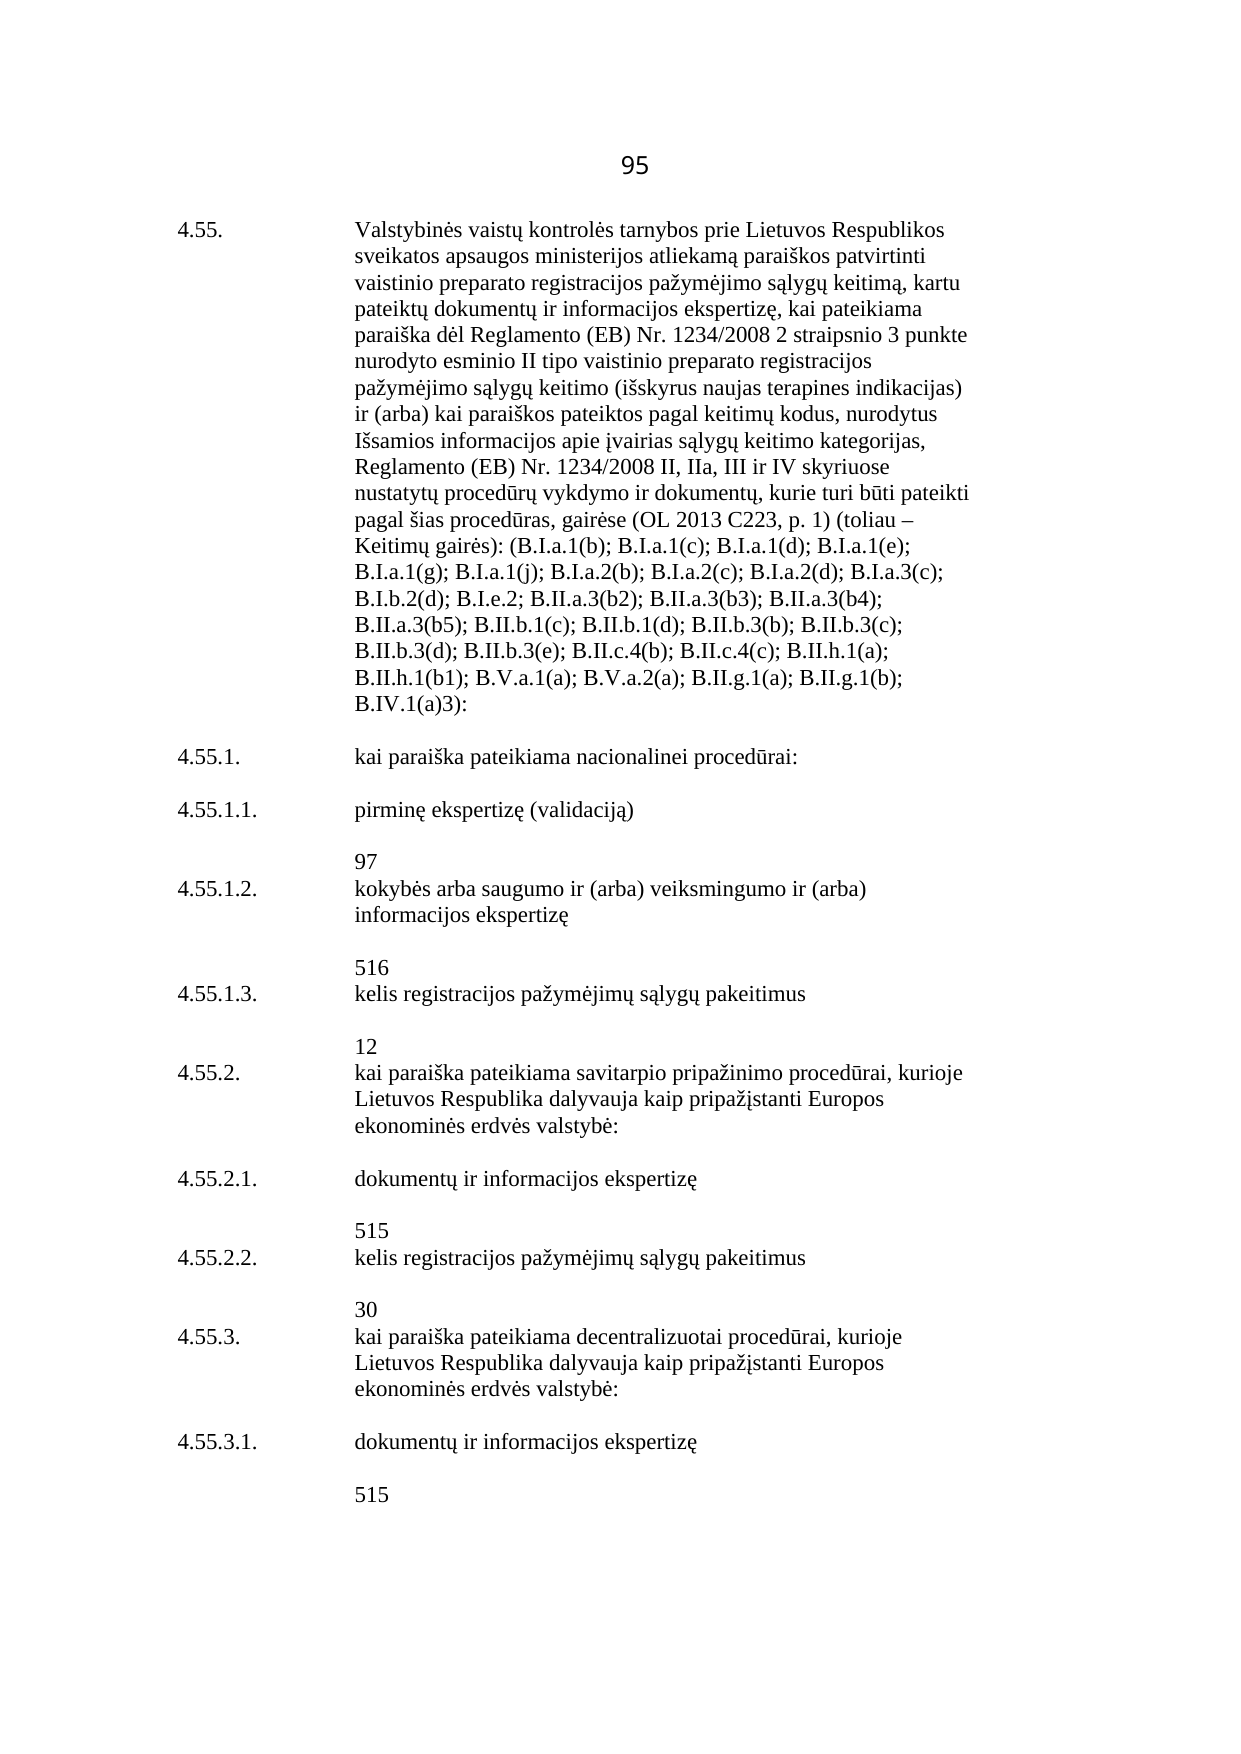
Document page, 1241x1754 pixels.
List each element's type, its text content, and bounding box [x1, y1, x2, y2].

text 4.55.1.3. kelis registracijos pažymėjimų sąlygų pakeitimus 12 [177, 980, 975, 1059]
text 4.55.3. kai paraiška pateikiama decentralizuotai procedūrai, kurioje Lietuvos Respublika dalyvauja kaip pripažįstanti Europos ekonominės erdvės valstybė: [177, 1323, 975, 1428]
text 4.55.1.1. pirminę ekspertizę (validaciją) 97 [177, 796, 975, 875]
text 4.55.2.2. kelis registracijos pažymėjimų sąlygų pakeitimus 30 [177, 1244, 975, 1323]
text 4.55.3.1. dokumentų ir informacijos ekspertizę 515 [177, 1428, 975, 1507]
text 4.55.2.1. dokumentų ir informacijos ekspertizę 515 [177, 1164, 975, 1244]
text 4.55.1.2. kokybės arba saugumo ir (arba) veiksmingumo ir (arba) informacijos ekspertizę 516 [177, 875, 975, 980]
text 4.55.2. kai paraiška pateikiama savitarpio pripažinimo procedūrai, kurioje Lietuvos Respublika dalyvauja kaip pripažįstanti Europos ekonominės erdvės valstybė: [177, 1059, 975, 1164]
text 4.55.1. kai paraiška pateikiama nacionalinei procedūrai: [177, 743, 975, 796]
text 4.55. Valstybinės vaistų kontrolės tarnybos prie Lietuvos Respublikos sveikatos apsaugos ministerijos atliekamą paraiškos patvirtinti vaistinio preparato registracijos pažymėjimo sąlygų keitimą, kartu pateiktų dokumentų ir informacijos ekspertizę, kai pateikiama paraiška dėl Reglamento (EB) Nr. 1234/2008 2 straipsnio 3 punkte nurodyto esminio II tipo vaistinio preparato registracijos pažymėjimo sąlygų keitimo (išskyrus naujas terapines indikacijas) ir (arba) kai paraiškos pateiktos pagal keitimų kodus, nurodytus Išsamios informacijos apie įvairias sąlygų keitimo kategorijas, Reglamento (EB) Nr. 1234/2008 II, IIa, III ir IV skyriuose nustatytų procedūrų vykdymo ir dokumentų, kurie turi būti pateikti pagal šias procedūras, gairėse (OL 2013 C223, p. 1) (toliau – Keitimų gairės): (B.I.a.1(b); B.I.a.1(c); B.I.a.1(d); B.I.a.1(e); B.I.a.1(g); B.I.a.1(j); B.I.a.2(b); B.I.a.2(c); B.I.a.2(d); B.I.a.3(c); B.I.b.2(d); B.I.e.2; B.II.a.3(b2); B.II.a.3(b3); B.II.a.3(b4); B.II.a.3(b5); B.II.b.1(c); B.II.b.1(d); B.II.b.3(b); B.II.b.3(c); B.II.b.3(d); B.II.b.3(e); B.II.c.4(b); B.II.c.4(c); B.II.h.1(a); B.II.h.1(b1); B.V.a.1(a); B.V.a.2(a); B.II.g.1(a); B.II.g.1(b); B.IV.1(a)3): [177, 216, 975, 743]
